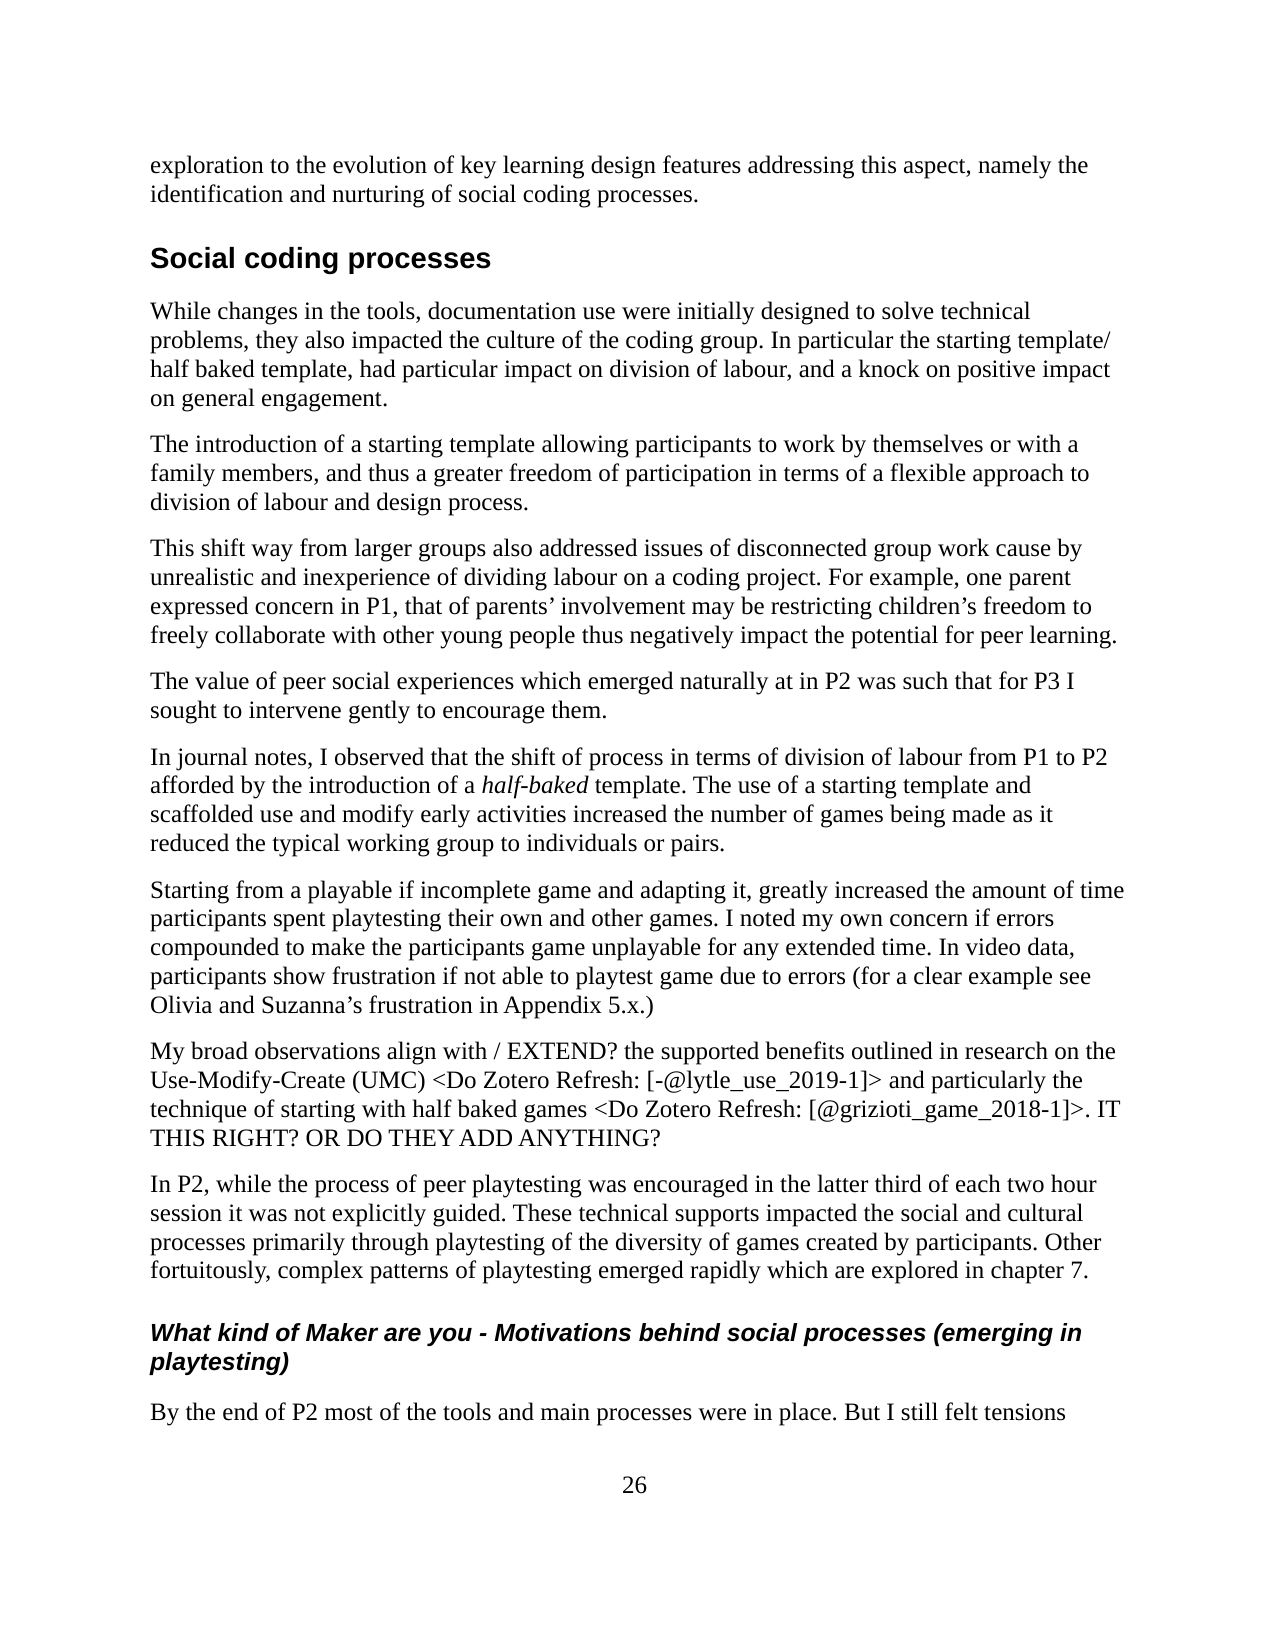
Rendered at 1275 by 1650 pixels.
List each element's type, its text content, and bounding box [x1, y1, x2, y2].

subtitle What kind of Maker are you - Motivations behind social processes (emerging in playtesting) [150, 1318, 1125, 1375]
text By the end of P2 most of the tools and main processes were in place. But I still felt tensions [150, 1397, 1125, 1426]
text Starting from a playable if incomplete game and adapting it, greatly increased the amount of time participants spent playtesting their own and other games. I noted my own concern if errors compounded to make the participants game unplayable for any extended time. In video data, participants show frustration if not able to playtest game due to errors (for a clear example see Olivia and Suzanna’s frustration in Appendix 5.x.) [150, 875, 1125, 1018]
text The value of peer social experiences which emerged naturally at in P2 was such that for P3 I sought to intervene gently to encourage them. [150, 666, 1125, 724]
text exploration to the evolution of key learning design features addressing this aspect, namely the identification and nurturing of social coding processes. [150, 150, 1125, 207]
text The introduction of a starting template allowing participants to work by themselves or with a family members, and thus a greater freedom of participation in terms of a flexible approach to division of labour and design process. [150, 429, 1125, 516]
text In P2, while the process of peer playtesting was encouraged in the latter third of each two hour session it was not explicitly guided. These technical supports impacted the social and cultural processes primarily through playtesting of the diversity of games created by participants. Other fortuitously, complex patterns of playtesting emerged rapidly which are explored in chapter 7. [150, 1169, 1125, 1284]
text While changes in the tools, documentation use were initially designed to solve technical problems, they also impacted the culture of the coding group. In particular the starting template/ half baked template, had particular impact on division of labour, and a knock on positive impact on general engagement. [150, 296, 1125, 411]
text My broad observations align with / EXTEND? the supported benefits outlined in research on the Use-Modify-Create (UMC) <Do Zotero Refresh: [-@lytle_use_2019-1]> and particularly the technique of starting with half baked games <Do Zotero Refresh: [@grizioti_game_2018-1]>. IT THIS RIGHT? OR DO THEY ADD ANYTHING? [150, 1036, 1125, 1151]
text This shift way from larger groups also addressed issues of disconnected group work cause by unrealistic and inexperience of dividing labour on a coding project. For example, one parent expressed concern in P1, that of parents’ involvement may be restricting children’s freedom to freely collaborate with other young people thus negatively impact the potential for peer learning. [150, 533, 1125, 648]
subtitle Social coding processes [150, 241, 1125, 275]
text In journal notes, I observed that the shift of process in terms of division of labour from P1 to P2 afforded by the introduction of a half-baked template. The use of a starting template and scaffolded use and modify early activities increased the number of games being made as it reduced the typical working group to individuals or pairs. [150, 742, 1125, 857]
